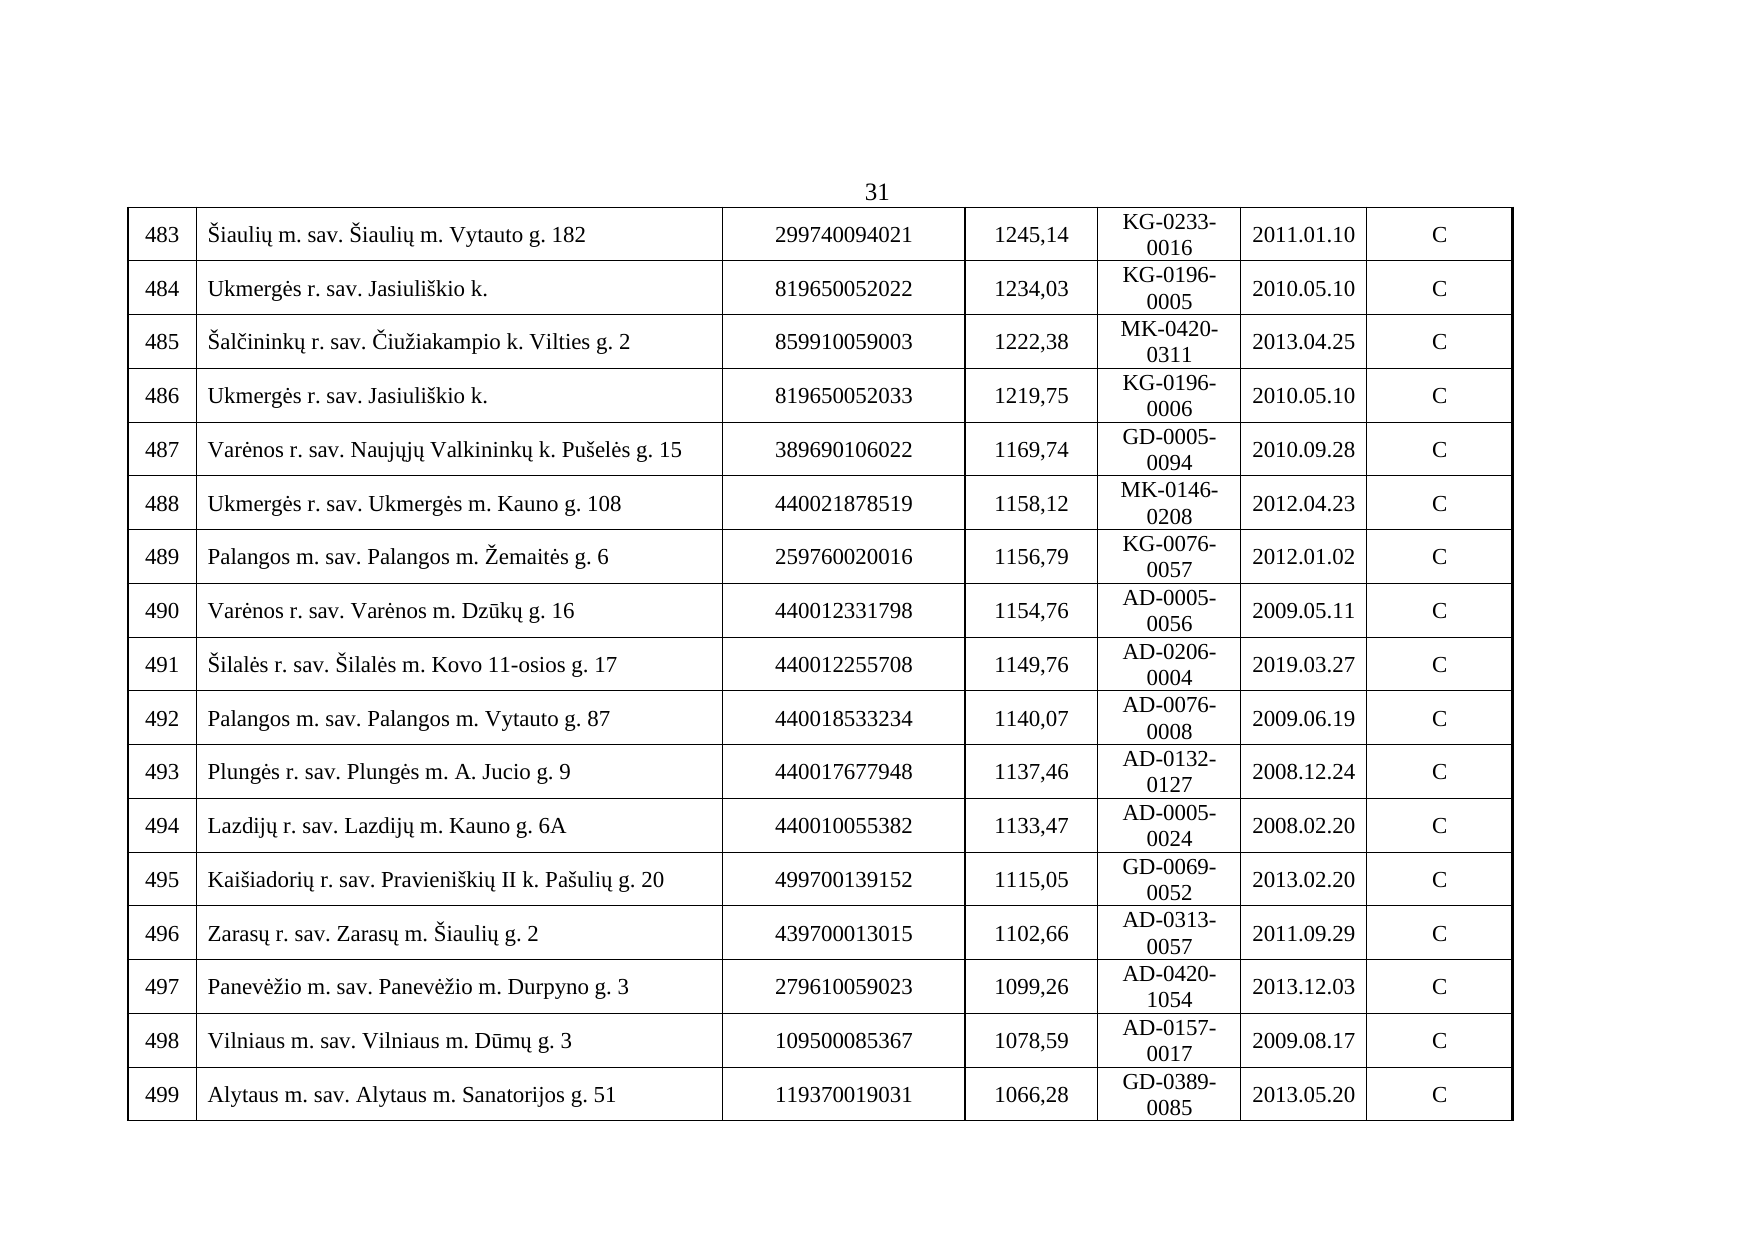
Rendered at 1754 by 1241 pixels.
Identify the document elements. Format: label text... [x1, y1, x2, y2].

table_cell 2013.12.03 [1241, 960, 1366, 1013]
table_cell AD-0076-0008 [1098, 691, 1240, 744]
table_cell 389690106022 [723, 423, 964, 475]
table_cell AD-0206-0004 [1098, 638, 1240, 690]
table_cell 1222,38 [966, 315, 1097, 368]
table_cell 490 [129, 584, 196, 637]
table_cell 2013.04.25 [1241, 315, 1366, 368]
table_cell 487 [129, 423, 196, 475]
table_cell AD-0157-0017 [1098, 1014, 1240, 1067]
table_cell Alytaus m. sav. Alytaus m. Sanatorijos g. 51 [197, 1068, 722, 1120]
table_cell KG-0076-0057 [1098, 530, 1240, 583]
table_cell 440010055382 [723, 799, 964, 852]
table_cell 498 [129, 1014, 196, 1067]
table_cell 259760020016 [723, 530, 964, 583]
table_cell KG-0233-0016 [1098, 208, 1240, 260]
table_cell 1158,12 [966, 476, 1097, 529]
table_cell AD-0132-0127 [1098, 745, 1240, 798]
table_cell 279610059023 [723, 960, 964, 1013]
table_cell 1099,26 [966, 960, 1097, 1013]
table_cell Varėnos r. sav. Varėnos m. Dzūkų g. 16 [197, 584, 722, 637]
table_cell 1137,46 [966, 745, 1097, 798]
table_cell 493 [129, 745, 196, 798]
table_cell 1154,76 [966, 584, 1097, 637]
table_cell 2008.12.24 [1241, 745, 1366, 798]
table_cell C [1367, 584, 1511, 637]
table_cell Varėnos r. sav. Naujųjų Valkininkų k. Pušelės g. 15 [197, 423, 722, 475]
table_cell 2009.06.19 [1241, 691, 1366, 744]
table_cell 440012255708 [723, 638, 964, 690]
table_cell 1234,03 [966, 261, 1097, 314]
table_cell Panevėžio m. sav. Panevėžio m. Durpyno g. 3 [197, 960, 722, 1013]
table_cell Ukmergės r. sav. Ukmergės m. Kauno g. 108 [197, 476, 722, 529]
table_cell 439700013015 [723, 906, 964, 959]
table_cell 1102,66 [966, 906, 1097, 959]
table_cell 489 [129, 530, 196, 583]
table_cell KG-0196-0006 [1098, 369, 1240, 422]
table_cell C [1367, 960, 1511, 1013]
table_cell 819650052022 [723, 261, 964, 314]
table_cell 2009.05.11 [1241, 584, 1366, 637]
table_cell 440017677948 [723, 745, 964, 798]
table_cell GD-0069-0052 [1098, 853, 1240, 905]
table_cell 485 [129, 315, 196, 368]
table_cell Lazdijų r. sav. Lazdijų m. Kauno g. 6A [197, 799, 722, 852]
table_cell C [1367, 799, 1511, 852]
table_cell 1219,75 [966, 369, 1097, 422]
table_cell Palangos m. sav. Palangos m. Vytauto g. 87 [197, 691, 722, 744]
table_cell 440021878519 [723, 476, 964, 529]
table_cell 1066,28 [966, 1068, 1097, 1120]
table_cell GD-0005-0094 [1098, 423, 1240, 475]
table_cell 2011.01.10 [1241, 208, 1366, 260]
table_cell 1115,05 [966, 853, 1097, 905]
table_cell 497 [129, 960, 196, 1013]
table_cell 2013.02.20 [1241, 853, 1366, 905]
table_cell Palangos m. sav. Palangos m. Žemaitės g. 6 [197, 530, 722, 583]
table_cell C [1367, 638, 1511, 690]
table_cell 499700139152 [723, 853, 964, 905]
table_cell AD-0005-0024 [1098, 799, 1240, 852]
table_cell 1169,74 [966, 423, 1097, 475]
table_cell C [1367, 853, 1511, 905]
table_cell C [1367, 476, 1511, 529]
table_cell 299740094021 [723, 208, 964, 260]
table_cell 1140,07 [966, 691, 1097, 744]
table_cell 2010.05.10 [1241, 261, 1366, 314]
table_cell C [1367, 1014, 1511, 1067]
table_cell C [1367, 691, 1511, 744]
table_cell 499 [129, 1068, 196, 1120]
table_cell C [1367, 369, 1511, 422]
table_cell Šilalės r. sav. Šilalės m. Kovo 11-osios g. 17 [197, 638, 722, 690]
table_cell Ukmergės r. sav. Jasiuliškio k. [197, 369, 722, 422]
table_cell 440012331798 [723, 584, 964, 637]
table_cell AD-0005-0056 [1098, 584, 1240, 637]
table_cell C [1367, 745, 1511, 798]
table_cell 2011.09.29 [1241, 906, 1366, 959]
table_cell 1149,76 [966, 638, 1097, 690]
table_cell 2010.05.10 [1241, 369, 1366, 422]
table_cell C [1367, 423, 1511, 475]
table_cell C [1367, 208, 1511, 260]
table_cell MK-0420-0311 [1098, 315, 1240, 368]
table_cell 1156,79 [966, 530, 1097, 583]
table_cell 2012.04.23 [1241, 476, 1366, 529]
table_cell 2008.02.20 [1241, 799, 1366, 852]
table_cell 109500085367 [723, 1014, 964, 1067]
table_cell 492 [129, 691, 196, 744]
table_cell Vilniaus m. sav. Vilniaus m. Dūmų g. 3 [197, 1014, 722, 1067]
table_cell Šiaulių m. sav. Šiaulių m. Vytauto g. 182 [197, 208, 722, 260]
table_cell 819650052033 [723, 369, 964, 422]
table_cell Ukmergės r. sav. Jasiuliškio k. [197, 261, 722, 314]
table_cell 440018533234 [723, 691, 964, 744]
table_cell 859910059003 [723, 315, 964, 368]
table_cell 495 [129, 853, 196, 905]
table_cell AD-0313-0057 [1098, 906, 1240, 959]
table_cell 119370019031 [723, 1068, 964, 1120]
table_cell AD-0420-1054 [1098, 960, 1240, 1013]
table_cell 1133,47 [966, 799, 1097, 852]
table_cell C [1367, 906, 1511, 959]
table_cell 2019.03.27 [1241, 638, 1366, 690]
table_cell 2012.01.02 [1241, 530, 1366, 583]
table_cell C [1367, 261, 1511, 314]
table_cell MK-0146-0208 [1098, 476, 1240, 529]
table_cell C [1367, 530, 1511, 583]
table_cell Plungės r. sav. Plungės m. A. Jucio g. 9 [197, 745, 722, 798]
table_cell 488 [129, 476, 196, 529]
table_cell 491 [129, 638, 196, 690]
table_cell Zarasų r. sav. Zarasų m. Šiaulių g. 2 [197, 906, 722, 959]
table_cell C [1367, 1068, 1511, 1120]
table_cell C [1367, 315, 1511, 368]
table_cell 484 [129, 261, 196, 314]
table_cell 1078,59 [966, 1014, 1097, 1067]
table_cell KG-0196-0005 [1098, 261, 1240, 314]
table_cell 2010.09.28 [1241, 423, 1366, 475]
table_cell 496 [129, 906, 196, 959]
table_cell 2009.08.17 [1241, 1014, 1366, 1067]
table_cell GD-0389-0085 [1098, 1068, 1240, 1120]
table_cell 2013.05.20 [1241, 1068, 1366, 1120]
table_cell 483 [129, 208, 196, 260]
table_cell 486 [129, 369, 196, 422]
table_cell 494 [129, 799, 196, 852]
table_cell 1245,14 [966, 208, 1097, 260]
table_cell Kaišiadorių r. sav. Pravieniškių II k. Pašulių g. 20 [197, 853, 722, 905]
table_cell Šalčininkų r. sav. Čiužiakampio k. Vilties g. 2 [197, 315, 722, 368]
